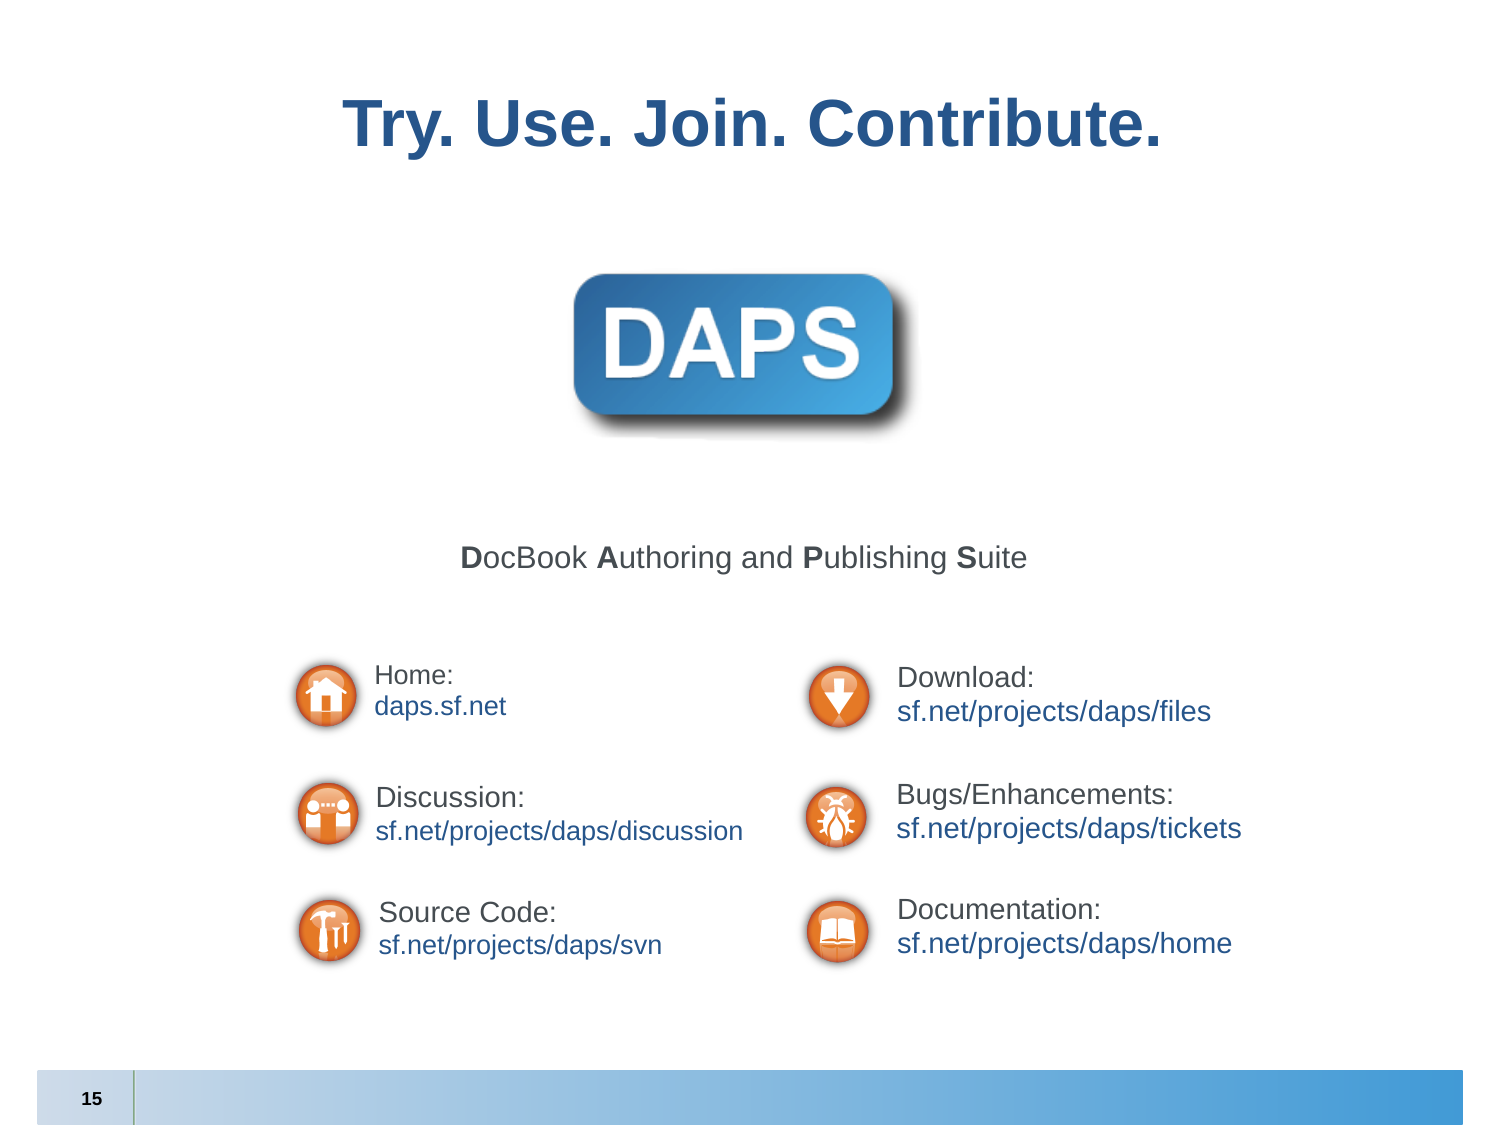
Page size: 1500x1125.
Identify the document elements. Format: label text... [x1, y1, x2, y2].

picture [281, 650, 371, 741]
picture [791, 772, 881, 862]
title Try. Use. Join. Contribute. [135, 42, 1372, 205]
picture [284, 885, 375, 976]
picture [563, 263, 930, 452]
picture [794, 651, 884, 742]
picture [792, 886, 883, 977]
picture [283, 768, 373, 859]
